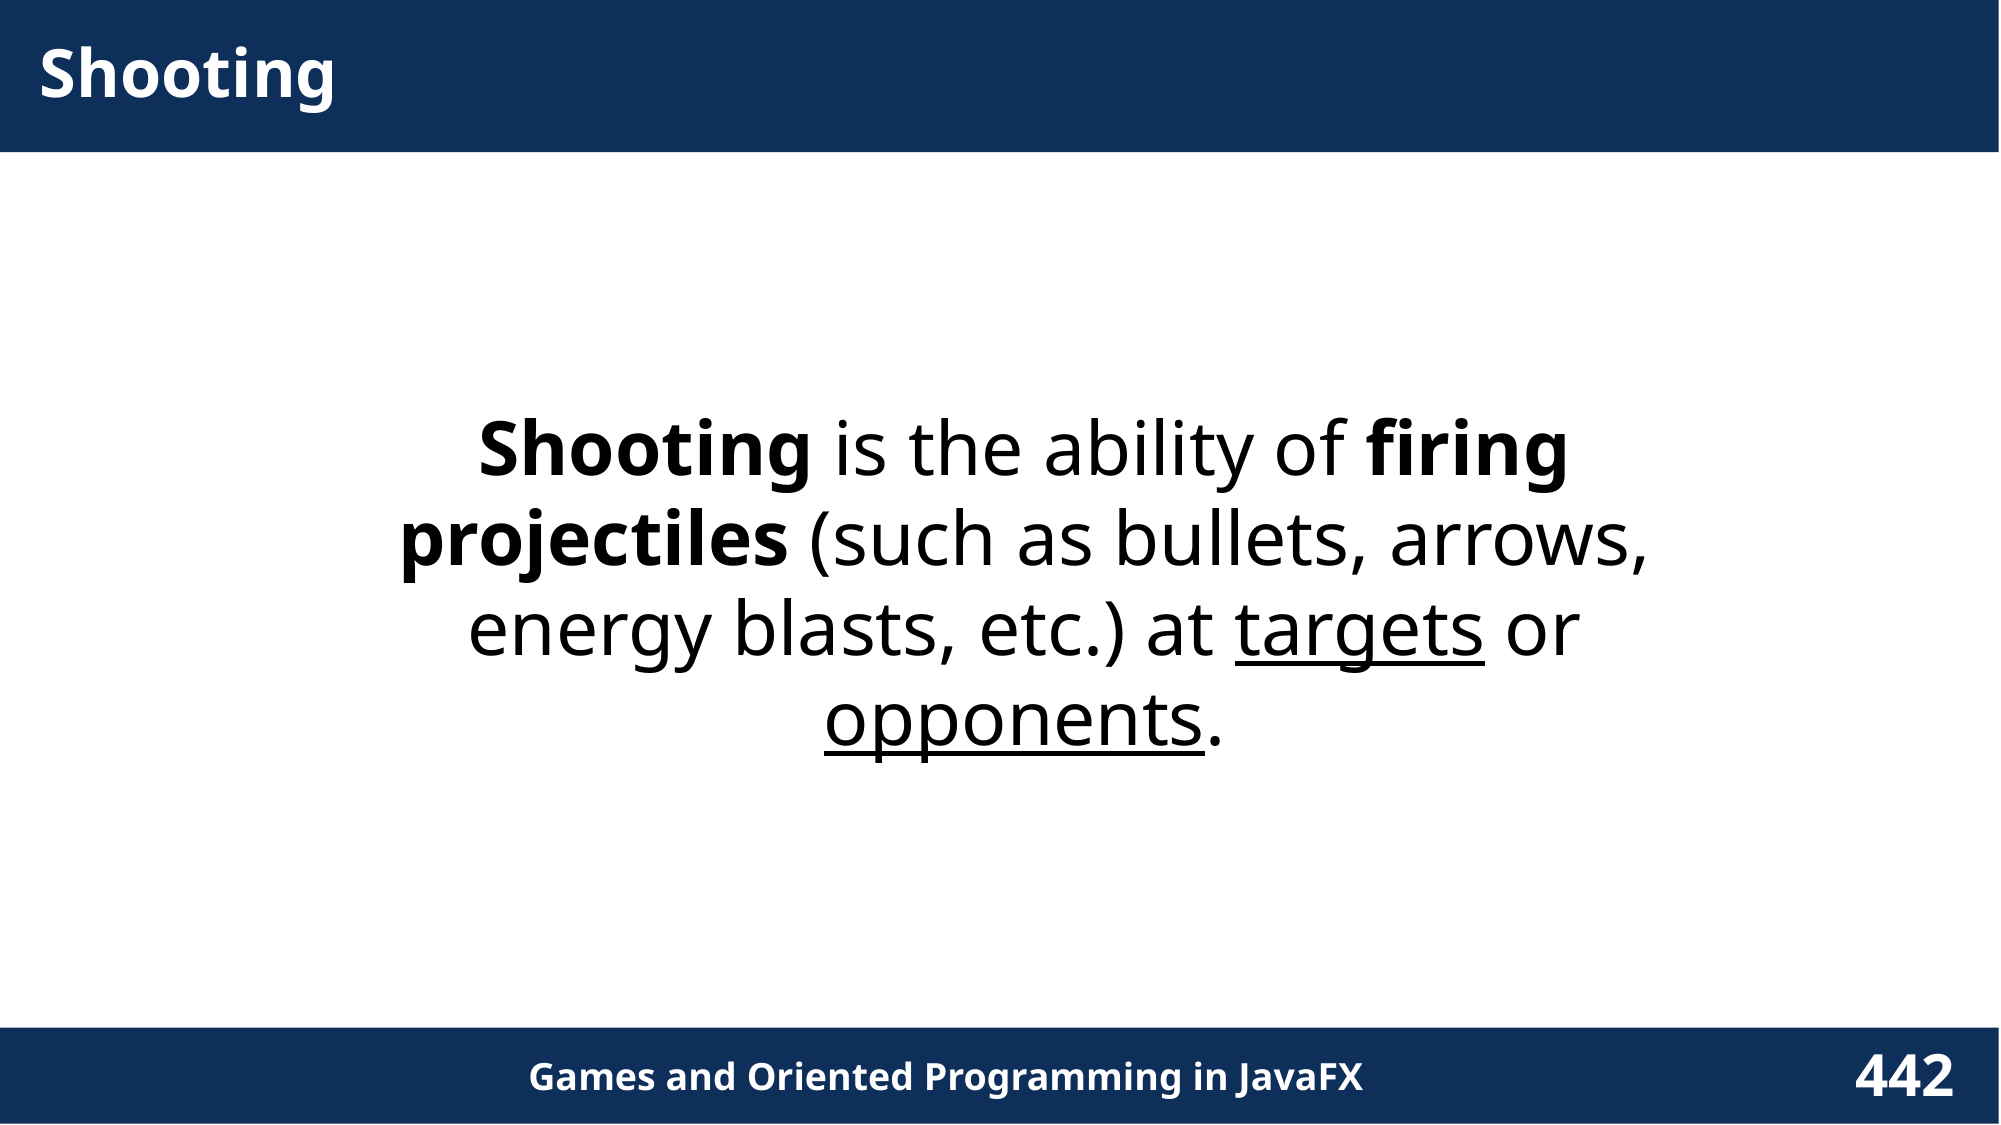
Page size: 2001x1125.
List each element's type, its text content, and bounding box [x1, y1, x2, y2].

text_box Shooting [25, 23, 1999, 119]
text_box Shooting is the ability of firing projectiles (such as bullets, arrows, energy blasts, etc.) at targets or opponents. [259, 392, 1790, 768]
